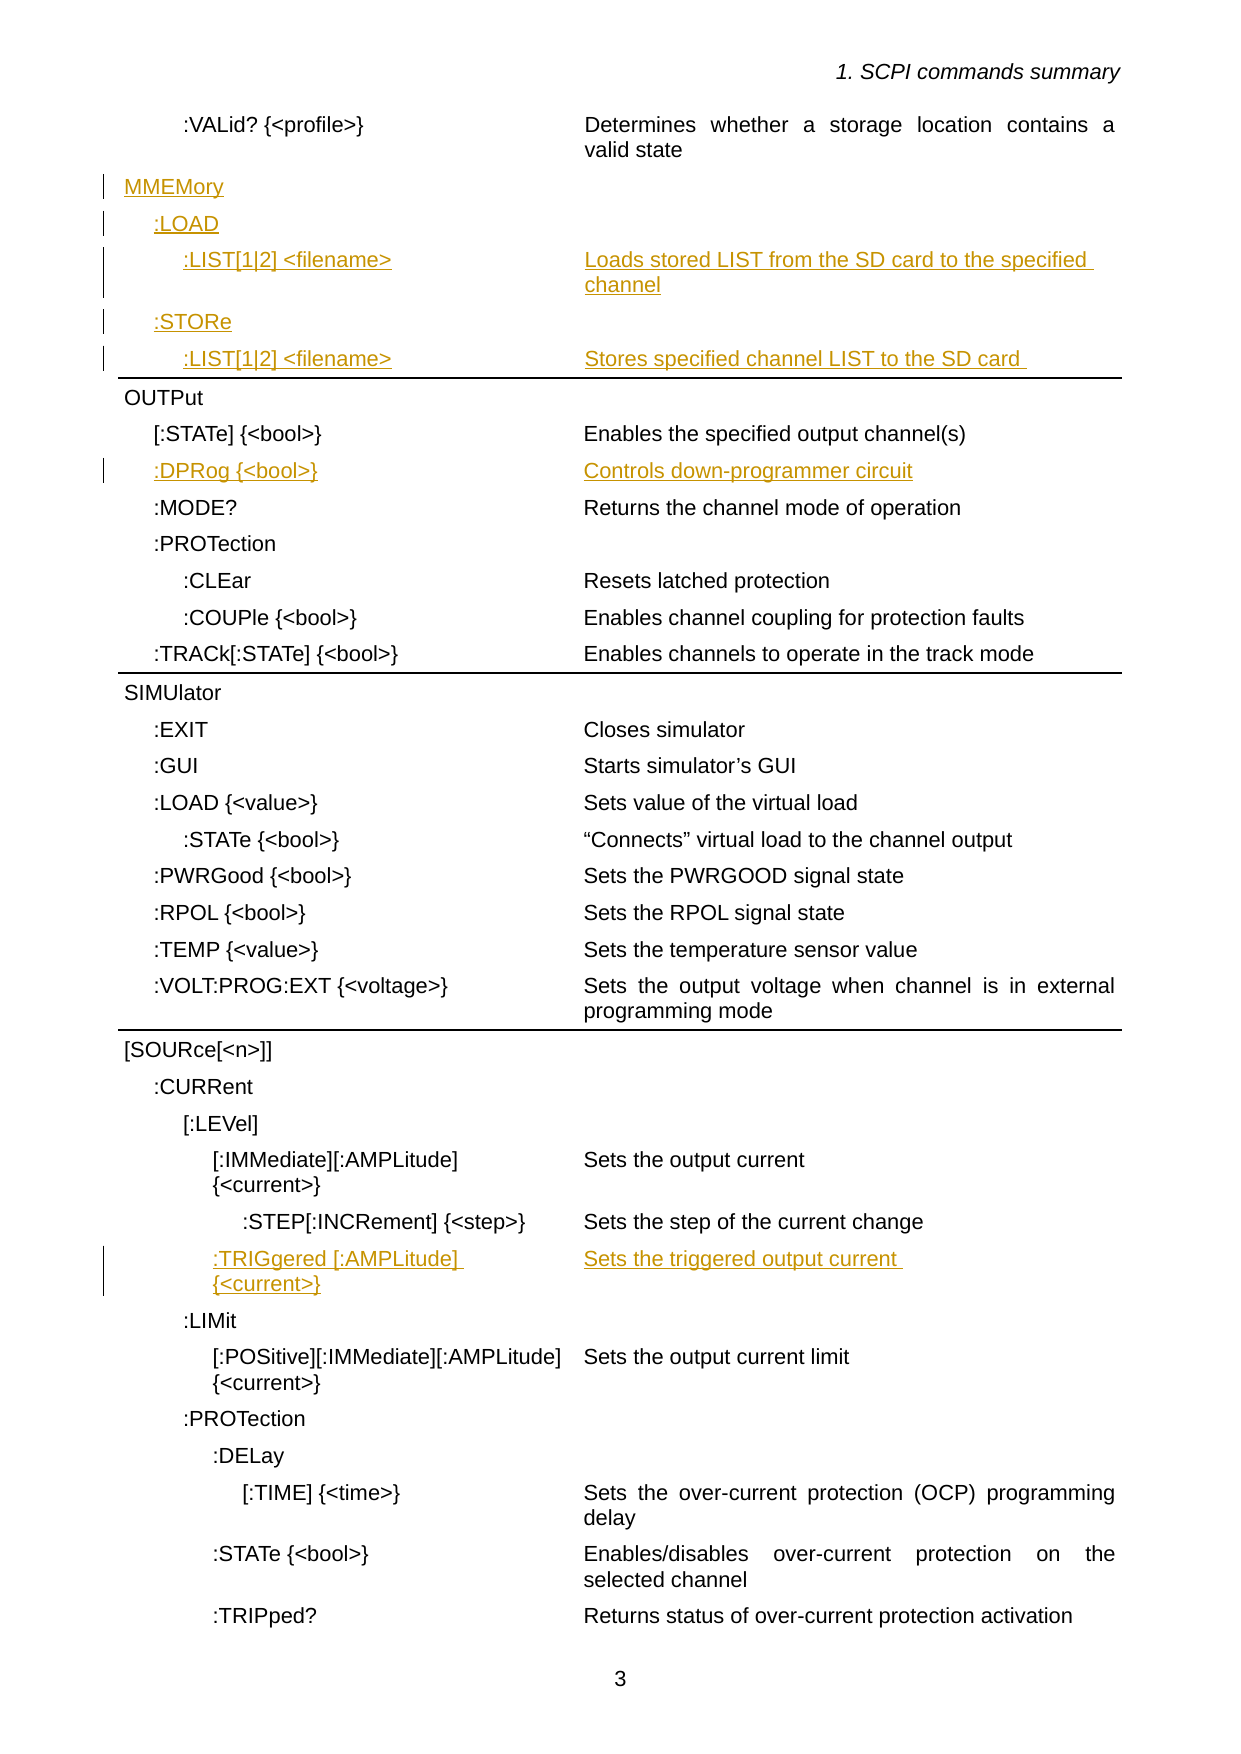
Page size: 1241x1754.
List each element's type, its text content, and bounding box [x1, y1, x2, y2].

table_cell :CLEar [118, 562, 577, 599]
table_cell Enables channel coupling for protection faults [578, 599, 1122, 635]
table_cell :PROTection [118, 1400, 577, 1437]
table_cell Sets the temperature sensor value [578, 931, 1122, 967]
table_cell :COUPle {<bool>} [118, 599, 577, 635]
table_cell Resets latched protection [578, 562, 1122, 599]
table_cell :LIMit [118, 1302, 577, 1338]
table_cell :TRIGgered [:AMPLitude] {<current>} [118, 1240, 577, 1302]
table_cell Sets the output current limit [578, 1339, 1122, 1400]
table_cell Returns the channel mode of operation [578, 489, 1122, 525]
table_cell Closes simulator [578, 711, 1122, 747]
table_cell :DELay [118, 1437, 577, 1474]
table_cell [:LEVel] [118, 1105, 577, 1141]
table_cell :LIST[1|2] <filename> [118, 241, 579, 303]
table_cell Sets the RPOL signal state [578, 894, 1122, 931]
table_cell :CURRent [118, 1068, 577, 1105]
table_cell Sets the triggered output current [578, 1240, 1122, 1302]
table_cell :RPOL {<bool>} [118, 894, 577, 931]
table_cell [578, 525, 1122, 562]
table_cell [:IMMediate][:AMPLitude] {<current>} [118, 1141, 577, 1203]
table_cell Enables/disables over-current protection on the selected channel [578, 1536, 1122, 1597]
table_header [578, 674, 1122, 711]
table_header [578, 379, 1122, 415]
table_cell [578, 1068, 1122, 1105]
table_cell Sets value of the virtual load [578, 784, 1122, 821]
table_cell :VOLT:PROG:EXT {<voltage>} [118, 968, 577, 1029]
table_cell :STEP[:INCRement] {<step>} [118, 1203, 577, 1240]
table_cell [578, 1105, 1122, 1141]
table_cell :TRACk[:STATe] {<bool>} [118, 635, 577, 672]
table_cell [578, 1437, 1122, 1474]
table_cell [579, 303, 1122, 340]
table_cell :TEMP {<value>} [118, 931, 577, 967]
table_header SIMUlator [118, 674, 577, 711]
table_header [SOURce[<n>]] [118, 1031, 577, 1068]
table_cell “Connects” virtual load to the channel output [578, 821, 1122, 857]
table_cell Stores specified channel LIST to the SD card [579, 340, 1122, 377]
table_cell Returns status of over-current protection activation [578, 1598, 1122, 1634]
table_cell :TRIPped? [118, 1598, 577, 1634]
table_cell :LOAD {<value>} [118, 784, 577, 821]
table_cell :VALid? {<profile>} [118, 106, 579, 168]
table_cell Sets the PWRGOOD signal state [578, 858, 1122, 894]
table_cell :PWRGood {<bool>} [118, 858, 577, 894]
table_cell Enables the specified output channel(s) [578, 415, 1122, 452]
table_cell [579, 168, 1122, 205]
table_cell Sets the step of the current change [578, 1203, 1122, 1240]
table_cell Controls down-programmer circuit [578, 452, 1122, 489]
table_cell :LOAD [118, 205, 579, 241]
table_cell MMEMory [118, 168, 579, 205]
table_cell :STORe [118, 303, 579, 340]
table_cell Sets the over-current protection (OCP) programming delay [578, 1474, 1122, 1536]
table_cell :DPRog {<bool>} [118, 452, 577, 489]
table_cell Loads stored LIST from the SD card to the specified channel [579, 241, 1122, 303]
table_cell :STATe {<bool>} [118, 821, 577, 857]
table_cell :LIST[1|2] <filename> [118, 340, 579, 377]
table_header [578, 1031, 1122, 1068]
table_cell [578, 1302, 1122, 1338]
table_cell [579, 205, 1122, 241]
table_cell :PROTection [118, 525, 577, 562]
table_cell [:TIME] {<time>} [118, 1474, 577, 1536]
table_cell Starts simulator’s GUI [578, 748, 1122, 784]
table_cell Sets the output voltage when channel is in external programming mode [578, 968, 1122, 1029]
table_cell [:STATe] {<bool>} [118, 415, 577, 452]
table_cell Determines whether a storage location contains a valid state [579, 106, 1122, 168]
table_cell Enables channels to operate in the track mode [578, 635, 1122, 672]
table_cell :EXIT [118, 711, 577, 747]
table_cell :STATe {<bool>} [118, 1536, 577, 1597]
table_cell :MODE? [118, 489, 577, 525]
table_cell Sets the output current [578, 1141, 1122, 1203]
table_cell [:POSitive][:IMMediate][:AMPLitude] {<current>} [118, 1339, 577, 1400]
table_cell :GUI [118, 748, 577, 784]
table_cell [578, 1400, 1122, 1437]
table_header OUTPut [118, 379, 577, 415]
